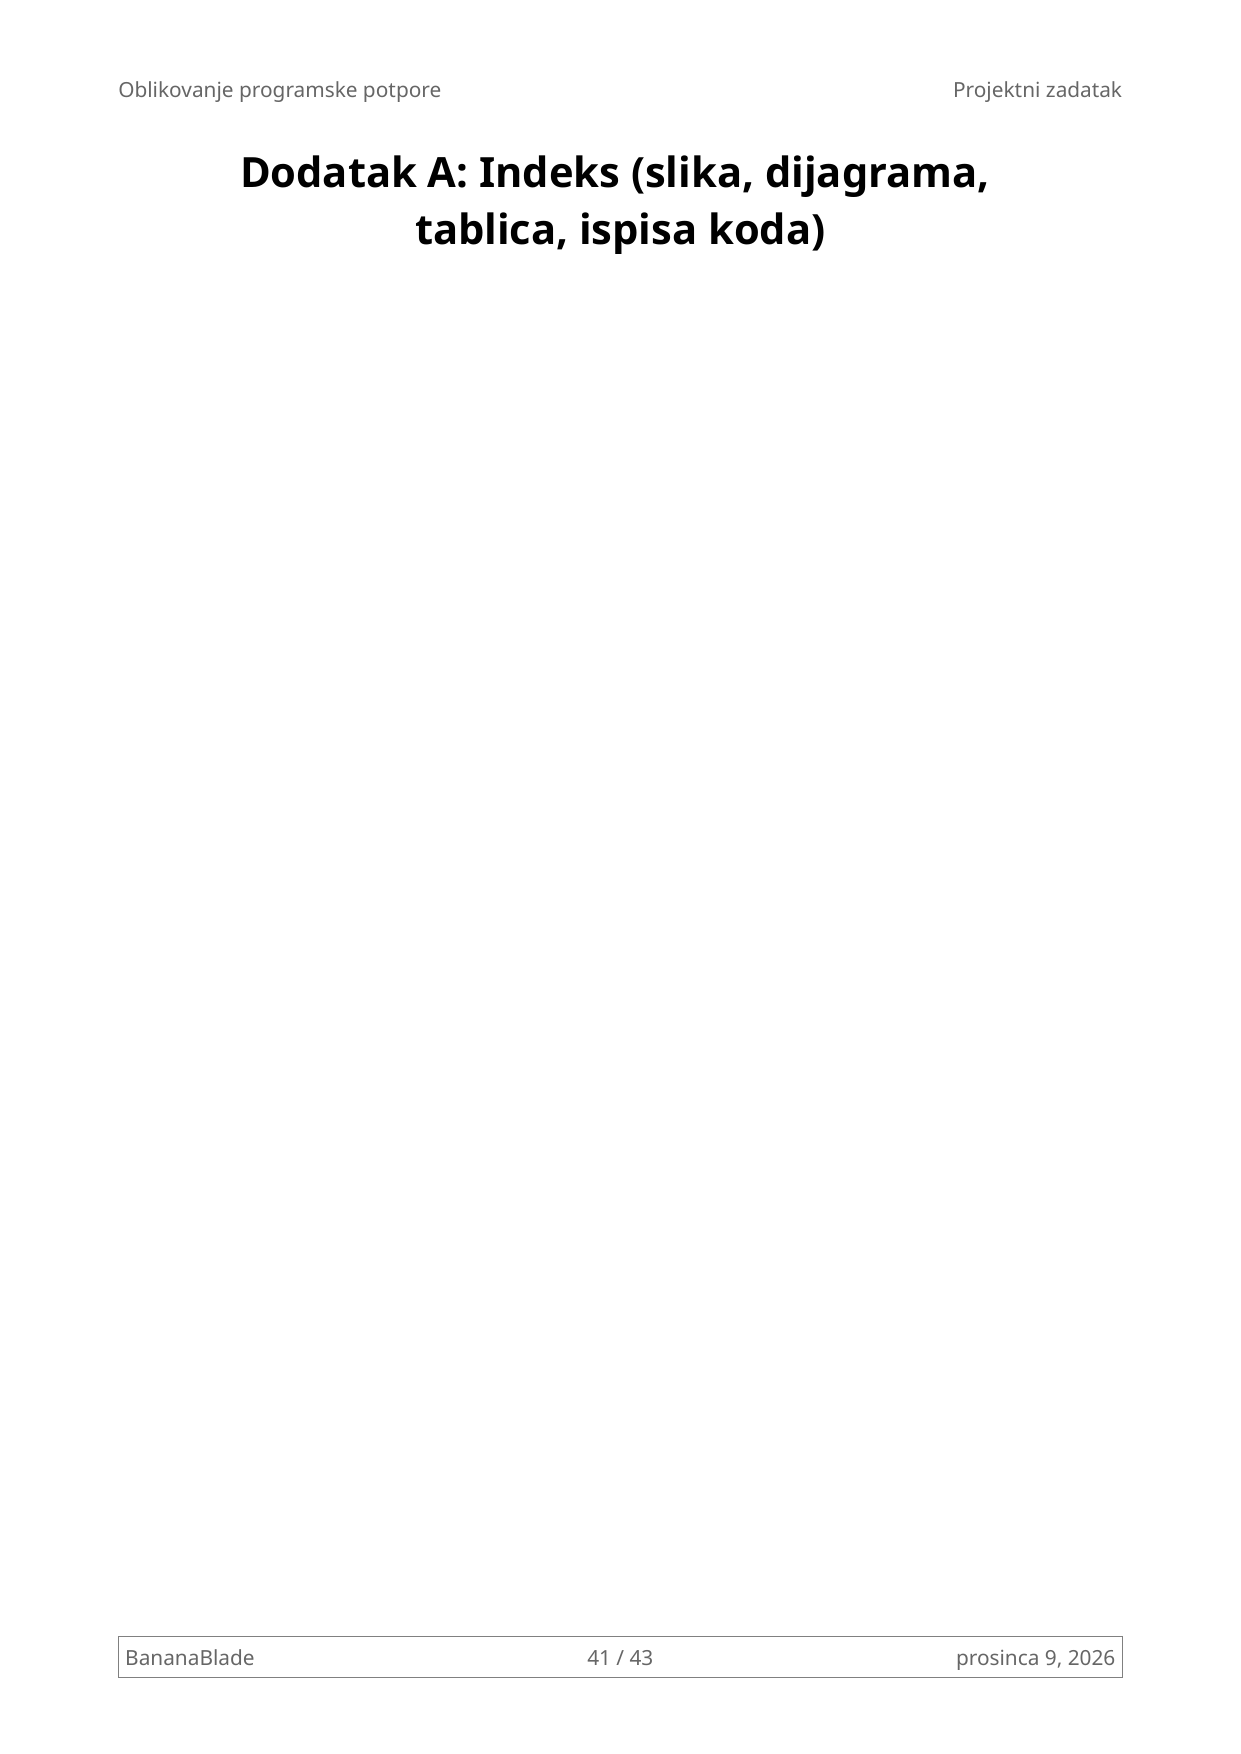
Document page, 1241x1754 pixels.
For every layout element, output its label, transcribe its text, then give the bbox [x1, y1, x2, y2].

subtitle Dodatak A: Indeks (slika, dijagrama, tablica, ispisa koda) [118, 143, 1122, 257]
